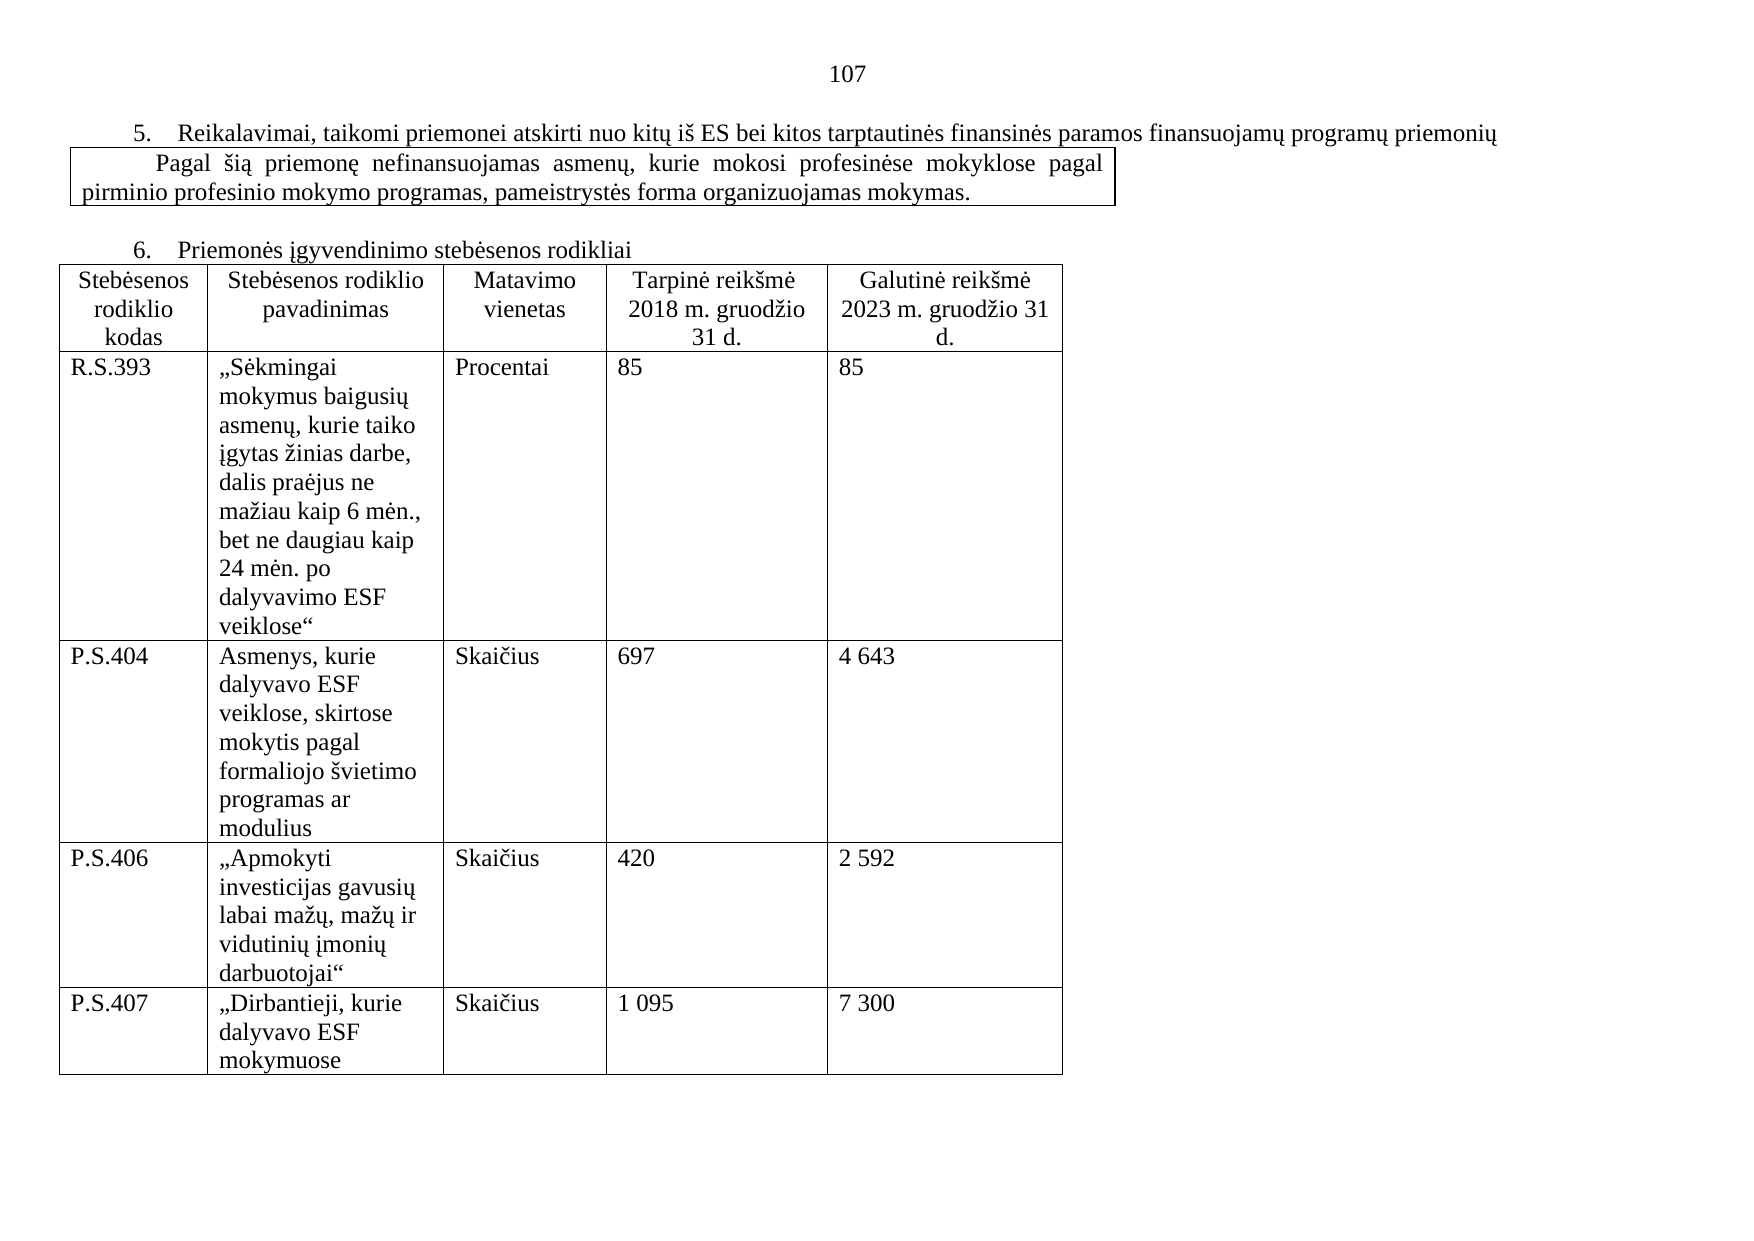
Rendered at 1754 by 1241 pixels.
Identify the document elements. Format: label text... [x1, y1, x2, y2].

table_header Tarpinė reikšmė 2018 m. gruodžio 31 d. [607, 265, 827, 351]
table_cell P.S.404 [60, 641, 207, 842]
table_cell Asmenys, kurie dalyvavo ESF veiklose, skirtose mokytis pagal formaliojo švietimo programas ar modulius [208, 641, 443, 842]
table_cell 697 [607, 641, 827, 842]
table_cell P.S.407 [60, 988, 207, 1074]
table_cell 85 [828, 352, 1062, 640]
table_header Pagal šią priemonę nefinansuojamas asmenų, kurie mokosi profesinėse mokyklose pagal pirminio profesinio mokymo programas, pameistrystės forma organizuojamas mokymas. [71, 148, 1114, 205]
table_cell 7 300 [828, 988, 1062, 1074]
table_cell „Dirbantieji, kurie dalyvavo ESF mokymuose [208, 988, 443, 1074]
table_header Galutinė reikšmė 2023 m. gruodžio 31 d. [828, 265, 1062, 351]
table_cell Skaičius [444, 988, 606, 1074]
table_header Matavimo vienetas [444, 265, 606, 351]
table_cell 420 [607, 843, 827, 987]
text 5. Reikalavimai, taikomi priemonei atskirti nuo kitų iš ES bei kitos tarptautinės finansinės paramos finansuojamų programų priemonių [59, 118, 1636, 147]
table_header Stebėsenos rodiklio pavadinimas [208, 265, 443, 351]
table_cell 2 592 [828, 843, 1062, 987]
table_cell P.S.406 [60, 843, 207, 987]
table_cell „Sėkmingai mokymus baigusių asmenų, kurie taiko įgytas žinias darbe, dalis praėjus ne mažiau kaip 6 mėn., bet ne daugiau kaip 24 mėn. po dalyvavimo ESF veiklose“ [208, 352, 443, 640]
text 6. Priemonės įgyvendinimo stebėsenos rodikliai [133, 235, 1636, 264]
table_cell R.S.393 [60, 352, 207, 640]
table_cell Skaičius [444, 843, 606, 987]
table_cell 85 [607, 352, 827, 640]
table_header Stebėsenos rodiklio kodas [60, 265, 207, 351]
table_cell „Apmokyti investicijas gavusių labai mažų, mažų ir vidutinių įmonių darbuotojai“ [208, 843, 443, 987]
table_cell 1 095 [607, 988, 827, 1074]
table_cell Skaičius [444, 641, 606, 842]
table_cell 4 643 [828, 641, 1062, 842]
table_cell Procentai [444, 352, 606, 640]
